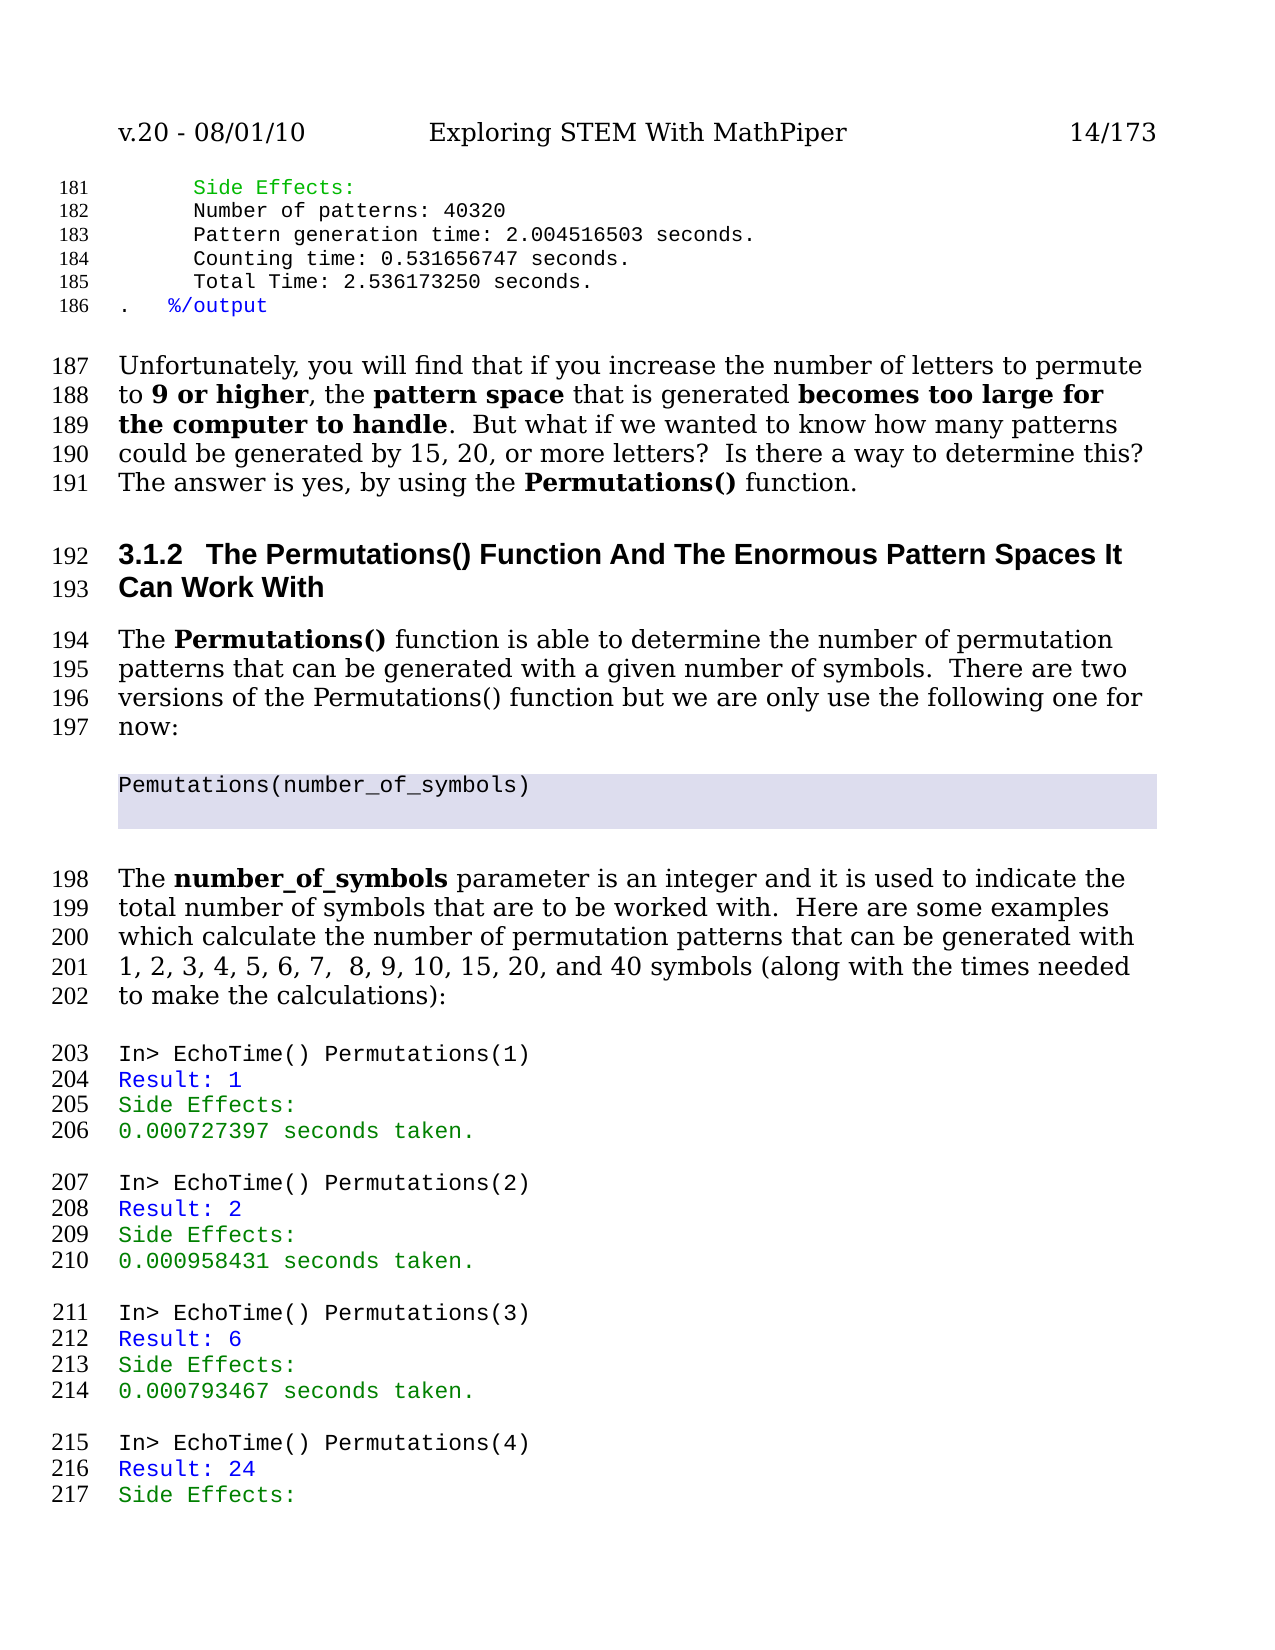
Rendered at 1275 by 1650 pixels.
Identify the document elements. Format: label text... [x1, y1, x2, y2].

text 0.000793467 seconds taken. [118, 1379, 1157, 1405]
text 0.000958431 seconds taken. [118, 1249, 1157, 1275]
text Number of patterns: 40320 [118, 200, 1157, 224]
text Result: 2 [118, 1198, 1157, 1223]
table_header Pemutations(number_of_symbols) [118, 774, 1157, 829]
text Result: 1 [118, 1068, 1157, 1094]
text In> EchoTime() Permutations(2) [118, 1172, 1157, 1198]
text Result: 24 [118, 1457, 1157, 1483]
text Side Effects: [118, 1223, 1157, 1249]
text Side Effects: [118, 1094, 1157, 1120]
text . %/output [118, 295, 1157, 319]
text Unfortunately, you will find that if you increase the number of letters to permute to 9 or higher, the pattern space that is generated becomes too large for the computer to handle. But what if we wanted to know how many patterns could be generated by 15, 20, or more letters? Is there a way to determine this? The answer is yes, by using the Permutations() function. [118, 351, 1157, 498]
text In> EchoTime() Permutations(4) [118, 1431, 1157, 1457]
text Side Effects: [118, 1353, 1157, 1379]
text Pattern generation time: 2.004516503 seconds. [118, 224, 1157, 248]
text In> EchoTime() Permutations(1) [118, 1042, 1157, 1068]
text In> EchoTime() Permutations(3) [118, 1301, 1157, 1327]
text Side Effects: [118, 177, 1157, 200]
subtitle The Permutations() Function And The Enormous Pattern Spaces It Can Work With [118, 537, 1157, 604]
text 0.000727397 seconds taken. [118, 1120, 1157, 1146]
text Result: 6 [118, 1327, 1157, 1353]
text Side Effects: [118, 1483, 1157, 1509]
text Counting time: 0.531656747 seconds. [118, 248, 1157, 271]
text The number_of_symbols parameter is an integer and it is used to indicate the total number of symbols that are to be worked with. Here are some examples which calculate the number of permutation patterns that can be generated with 1, 2, 3, 4, 5, 6, 7, 8, 9, 10, 15, 20, and 40 symbols (along with the times needed to make the calculations): [118, 864, 1157, 1010]
text The Permutations() function is able to determine the number of permutation patterns that can be generated with a given number of symbols. There are two versions of the Permutations() function but we are only use the following one for now: [118, 625, 1157, 742]
text Total Time: 2.536173250 seconds. [118, 271, 1157, 295]
